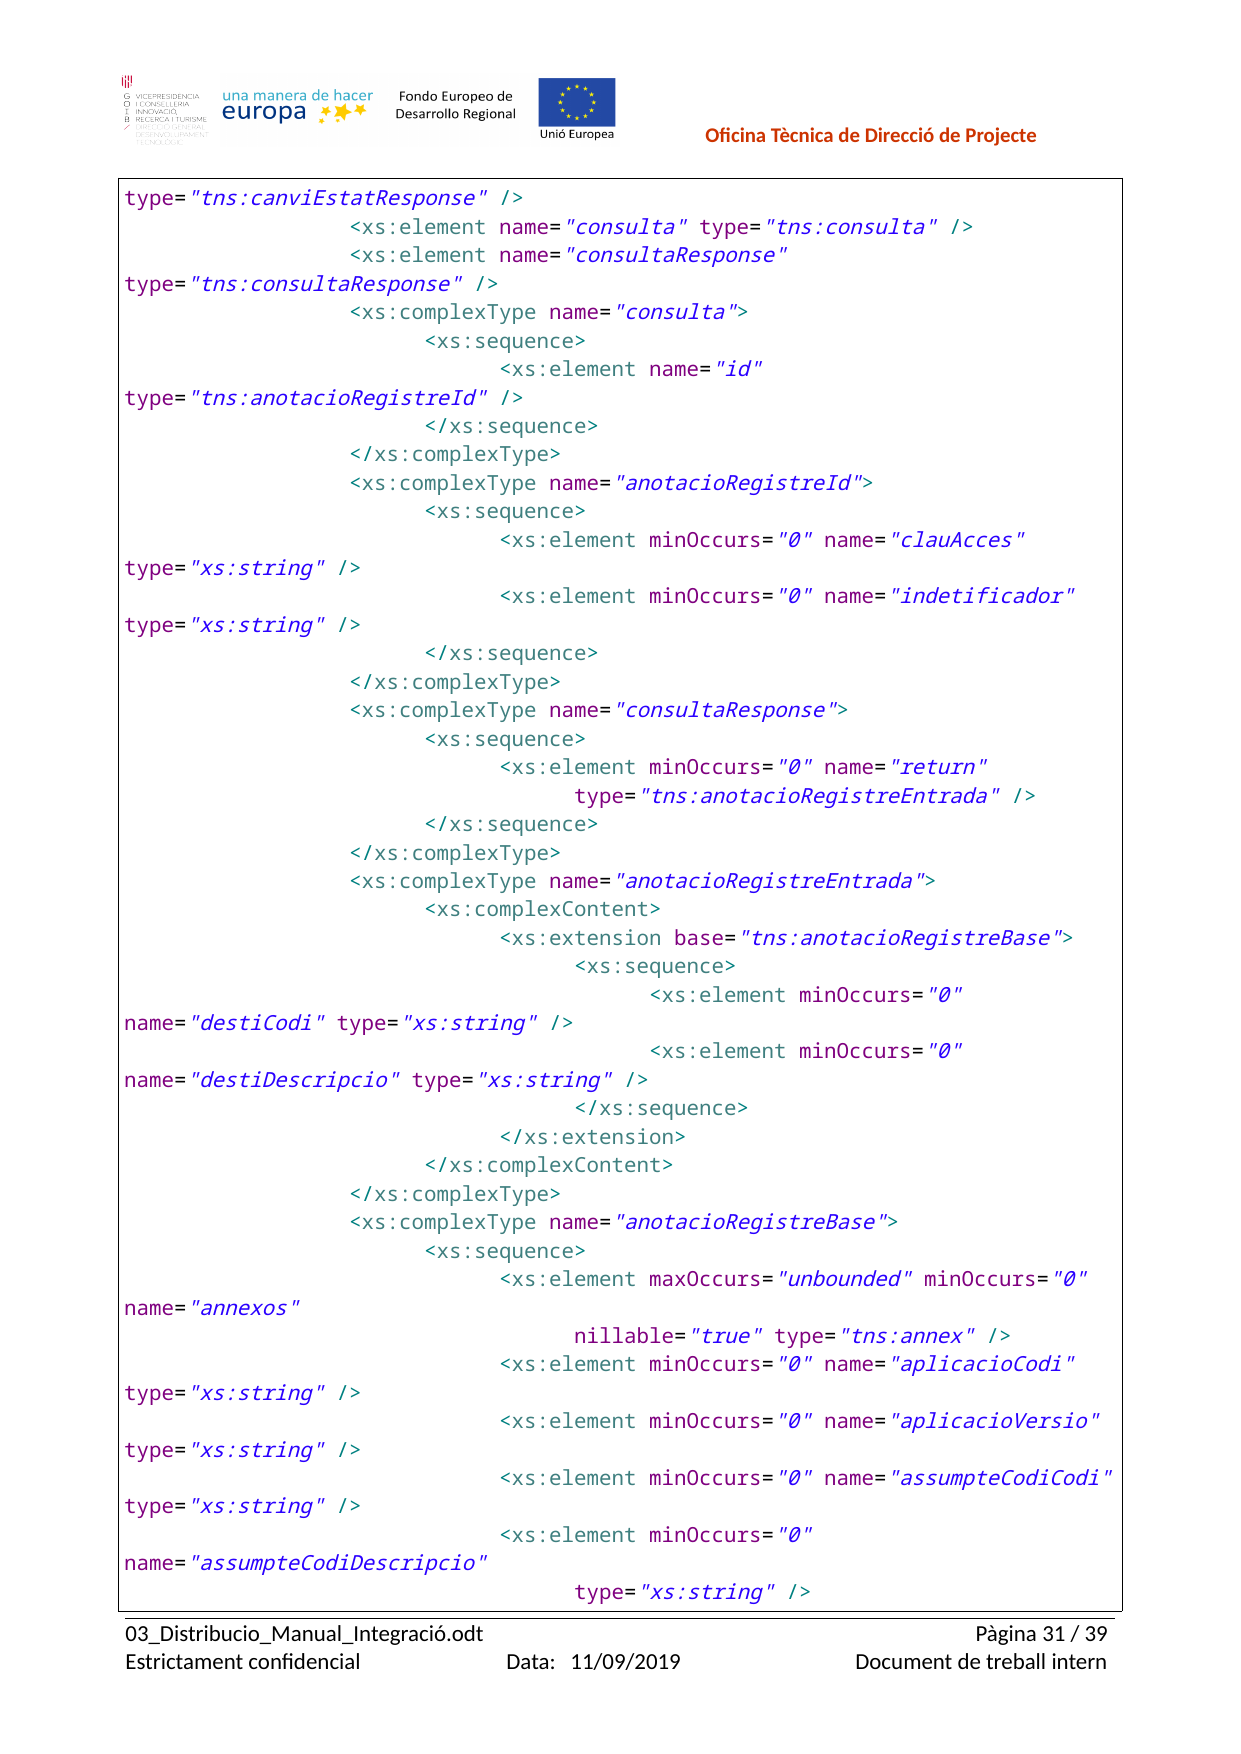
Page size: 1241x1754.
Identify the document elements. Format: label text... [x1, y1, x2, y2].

picture [118, 73, 213, 147]
picture [219, 73, 621, 147]
table_header type="tns:canviEstatResponse" /> <xs:element name="consulta" type="tns:consulta" /> <xs:element name="consultaResponse" type="tns:consultaResponse" /> <xs:complexType name="consulta"> <xs:sequence> <xs:element name="id" type="tns:anotacioRegistreId" /> </xs:sequence> </xs:complexType> <xs:complexType name="anotacioRegistreId"> <xs:sequence> <xs:element minOccurs="0" name="clauAcces" type="xs:string" /> <xs:element minOccurs="0" name="indetificador" type="xs:string" /> </xs:sequence> </xs:complexType> <xs:complexType name="consultaResponse"> <xs:sequence> <xs:element minOccurs="0" name="return" type="tns:anotacioRegistreEntrada" /> </xs:sequence> </xs:complexType> <xs:complexType name="anotacioRegistreEntrada"> <xs:complexContent> <xs:extension base="tns:anotacioRegistreBase"> <xs:sequence> <xs:element minOccurs="0" name="destiCodi" type="xs:string" /> <xs:element minOccurs="0" name="destiDescripcio" type="xs:string" /> </xs:sequence> </xs:extension> </xs:complexContent> </xs:complexType> <xs:complexType name="anotacioRegistreBase"> <xs:sequence> <xs:element maxOccurs="unbounded" minOccurs="0" name="annexos" nillable="true" type="tns:annex" /> <xs:element minOccurs="0" name="aplicacioCodi" type="xs:string" /> <xs:element minOccurs="0" name="aplicacioVersio" type="xs:string" /> <xs:element minOccurs="0" name="assumpteCodiCodi" type="xs:string" /> <xs:element minOccurs="0" name="assumpteCodiDescripcio" type="xs:string" /> [119, 179, 1122, 1611]
